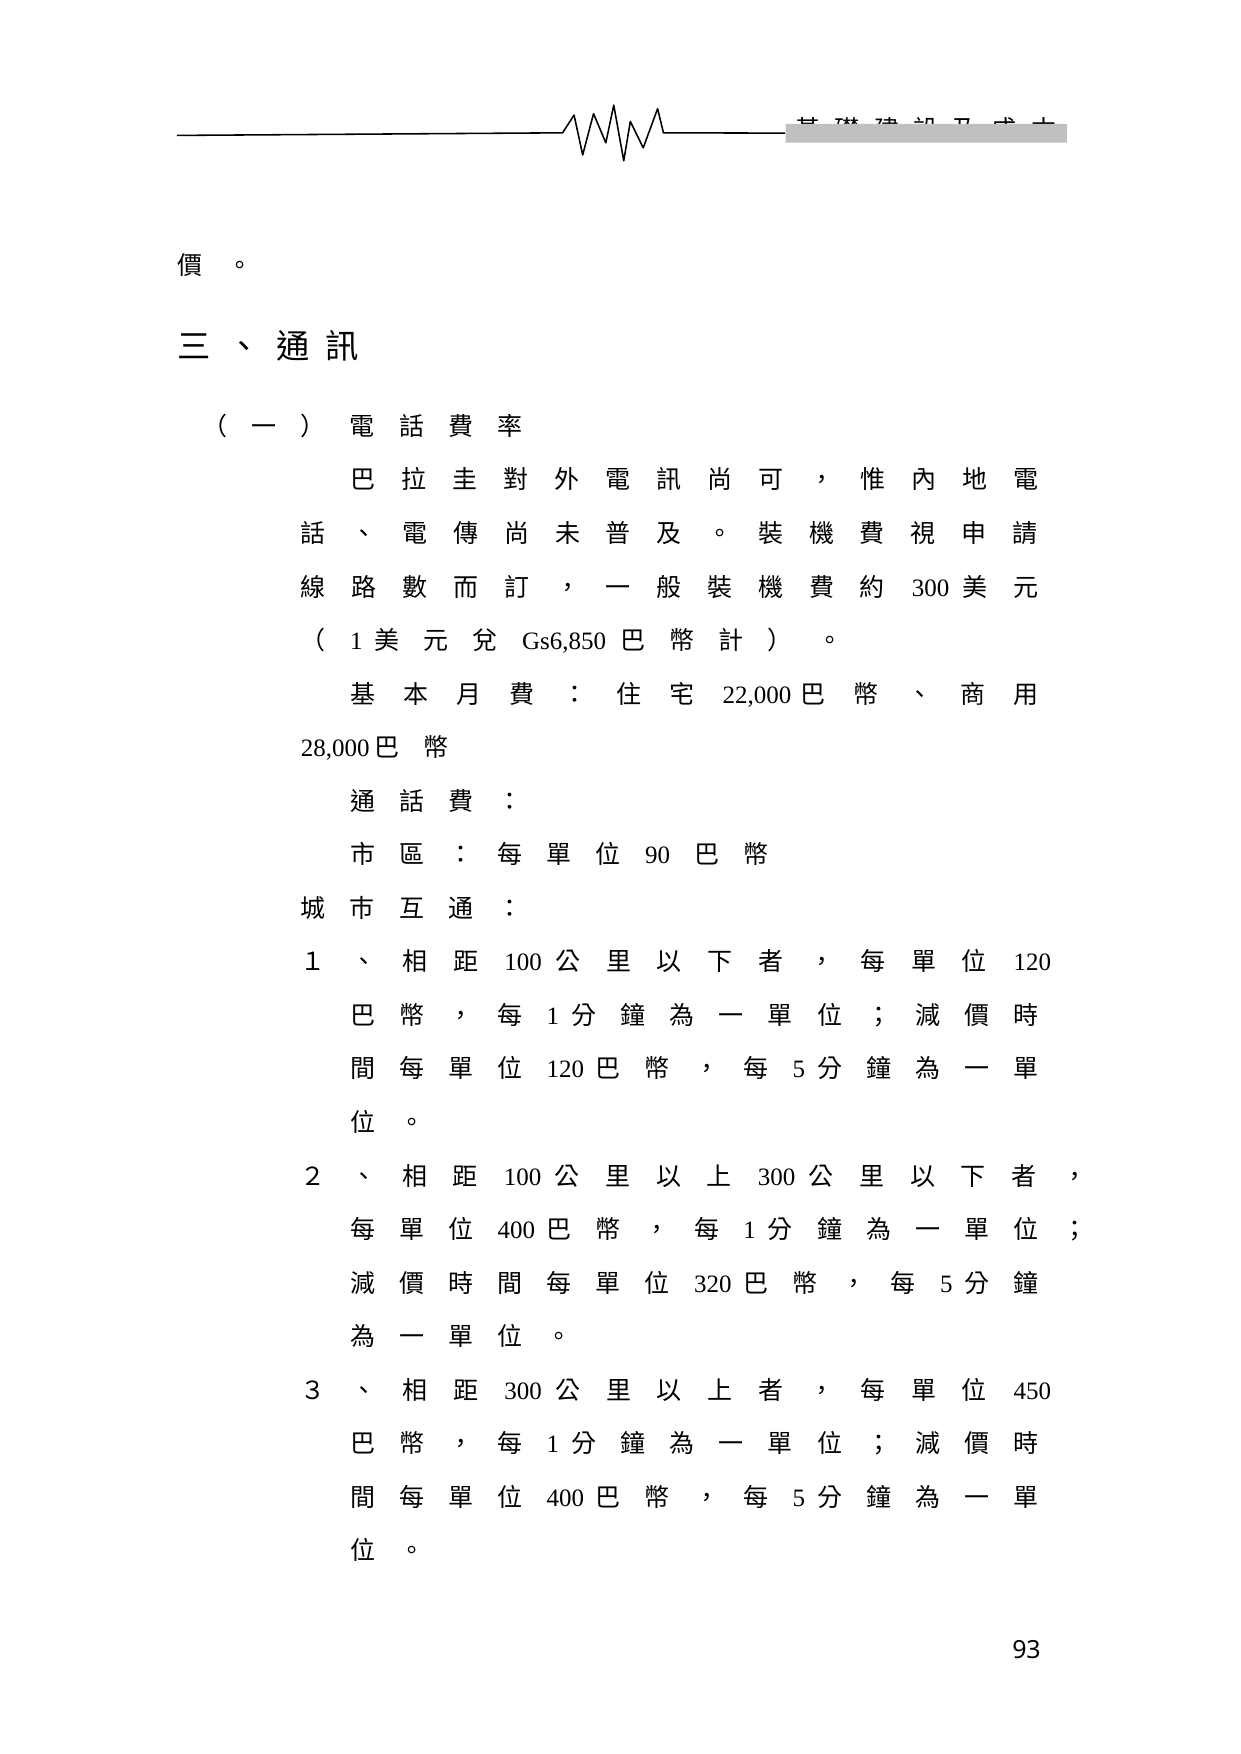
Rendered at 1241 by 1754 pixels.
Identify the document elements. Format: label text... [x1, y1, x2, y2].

text ３、相距300公里以上者，每單位450巴幣，每1分鐘為一單位；減價時間每單位400巴幣，每5分鐘為一單位。 [276, 1362, 1063, 1576]
text 基本月費：住宅22,000巴幣、商用28,000巴幣 [276, 666, 1063, 773]
text 三、通訊 [178, 317, 1063, 371]
text １、相距100公里以下者，每單位120巴幣，每1分鐘為一單位；減價時間每單位120巴幣，每5分鐘為一單位。 [276, 933, 1063, 1147]
text 通話費： [276, 773, 1063, 826]
text 巴拉圭對外電訊尚可，惟內地電話、電傳尚未普及。裝機費視申請線路數而訂，一般裝機費約300美元（1美元兌Gs6,850巴幣計）。 [276, 451, 1063, 666]
text 價。 [178, 237, 1063, 291]
text 市區：每單位90巴幣 [276, 826, 1063, 880]
text ２、相距100公里以上300公里以下者，每單位400巴幣，每1分鐘為一單位；減價時間每單位320巴幣，每5分鐘為一單位。 [276, 1147, 1063, 1362]
text （一）電話費率 [202, 398, 1063, 451]
text 城市互通： [276, 880, 1063, 933]
